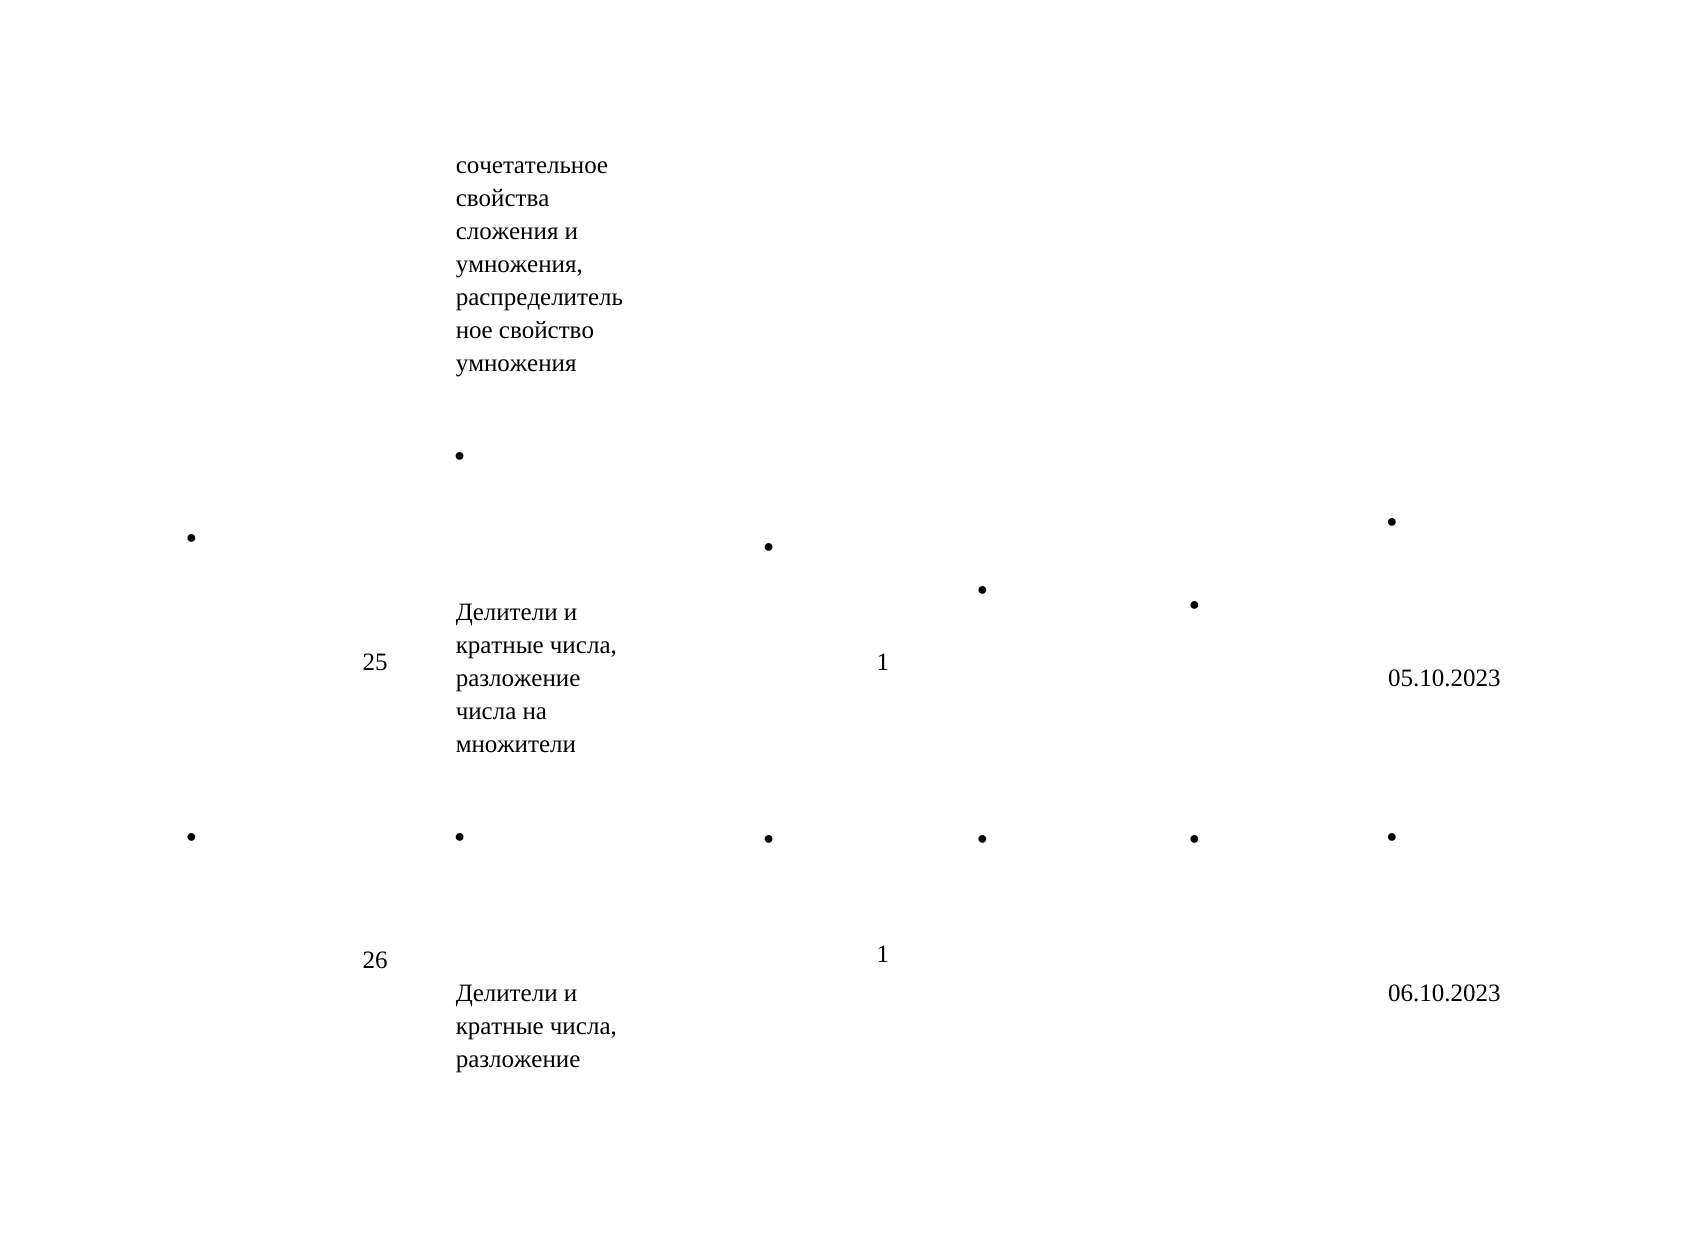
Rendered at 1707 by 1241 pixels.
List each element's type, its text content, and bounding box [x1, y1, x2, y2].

table_cell [938, 443, 1065, 824]
table_cell [176, 150, 430, 443]
table_cell 1 [638, 443, 938, 824]
table_cell [638, 150, 938, 443]
table_cell [1065, 824, 1363, 1073]
table_cell Делители и кратные числа, разложение числа на множители [430, 443, 638, 824]
table_cell 26 [176, 824, 430, 1073]
table_cell [938, 150, 1065, 443]
table_cell 25 [176, 443, 430, 824]
table_cell [938, 824, 1065, 1073]
table_cell 1 [638, 824, 938, 1073]
table_cell 06.10.2023 [1363, 824, 1592, 1073]
table_cell 05.10.2023 [1363, 443, 1592, 824]
table_cell [1363, 150, 1592, 443]
table_cell [1065, 443, 1363, 824]
table_cell Делители и кратные числа, разложение [430, 824, 638, 1073]
table_cell сочетательное свойства сложения и умножения, распределительное свойство умножения [430, 150, 638, 443]
table_cell [1065, 150, 1363, 443]
